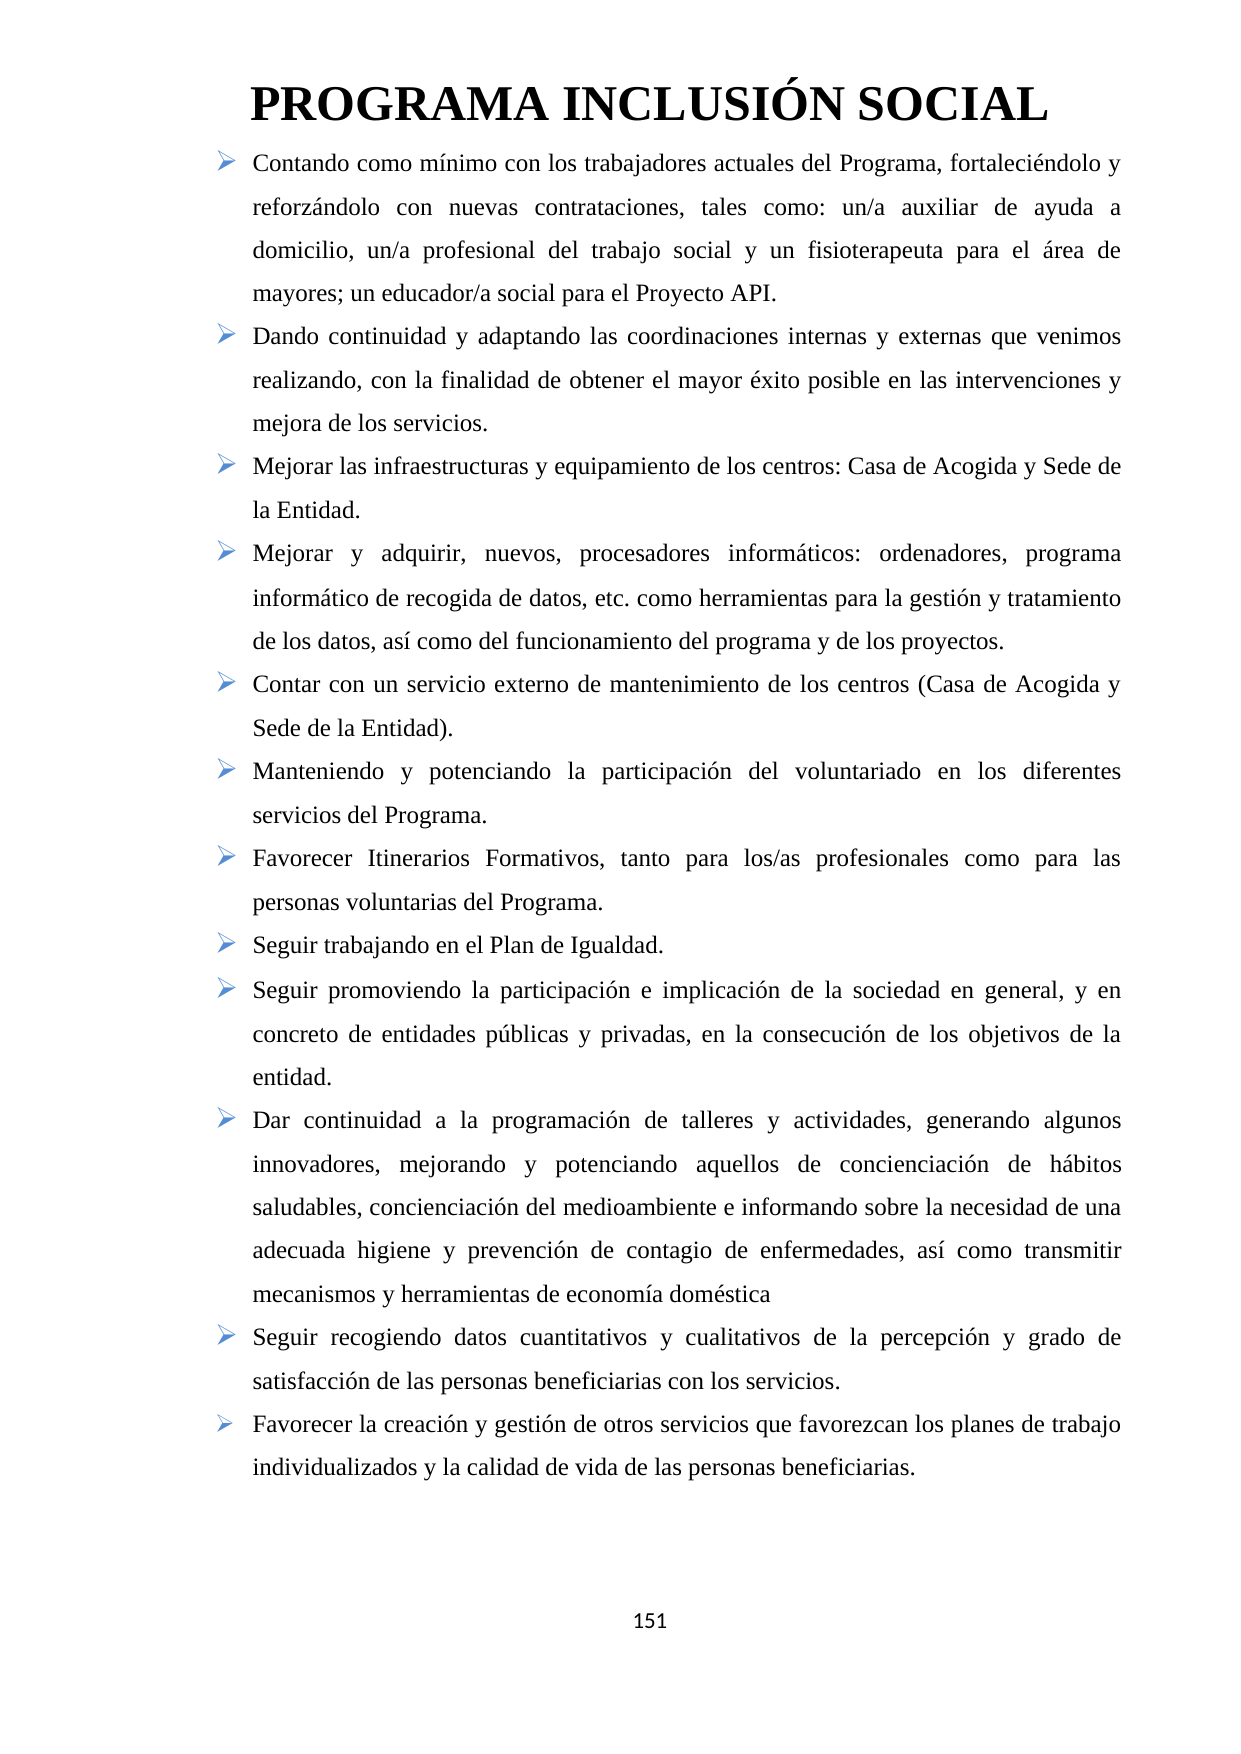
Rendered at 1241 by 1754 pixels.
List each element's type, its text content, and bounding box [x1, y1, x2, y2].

list Favorecer la creación y gestión de otros servicios que favorezcan los planes de trabajo individualizados y la calidad de vida de las personas beneficiarias. [215, 1409, 1122, 1481]
list Seguir promoviendo la participación e implicación de la sociedad en general, y en concreto de entidades públicas y privadas, en la consecución de los objetivos de la entidad. [215, 975, 1122, 1091]
list Seguir recogiendo datos cuantitativos y cualitativos de la percepción y grado de satisfacción de las personas beneficiarias con los servicios. [215, 1322, 1122, 1394]
list Contar con un servicio externo de mantenimiento de los centros (Casa de Acogida y Sede de la Entidad). [215, 669, 1122, 742]
list Manteniendo y potenciando la participación del voluntariado en los diferentes servicios del Programa. [215, 756, 1122, 829]
list Seguir trabajando en el Plan de Igualdad. [215, 930, 1122, 960]
list Dar continuidad a la programación de talleres y actividades, generando algunos innovadores, mejorando y potenciando aquellos de concienciación de hábitos saludables, concienciación del medioambiente e informando sobre la necesidad de una adecuada higiene y prevención de contagio de enfermedades, así como transmitir mecanismos y herramientas de economía doméstica [215, 1105, 1122, 1307]
list Favorecer Itinerarios Formativos, tanto para los/as profesionales como para las personas voluntarias del Programa. [215, 843, 1122, 916]
list Dando continuidad y adaptando las coordinaciones internas y externas que venimos realizando, con la finalidad de obtener el mayor éxito posible en las intervenciones y mejora de los servicios. [215, 321, 1122, 437]
list Mejorar y adquirir, nuevos, procesadores informáticos: ordenadores, programa informático de recogida de datos, etc. como herramientas para la gestión y tratamiento de los datos, así como del funcionamiento del programa y de los proyectos. [215, 538, 1122, 654]
list Mejorar las infraestructuras y equipamiento de los centros: Casa de Acogida y Sede de la Entidad. [215, 451, 1122, 524]
list Contando como mínimo con los trabajadores actuales del Programa, fortaleciéndolo y reforzándolo con nuevas contrataciones, tales como: un/a auxiliar de ayuda a domicilio, un/a profesional del trabajo social y un fisioterapeuta para el área de mayores; un educador/a social para el Proyecto API. [215, 148, 1122, 307]
